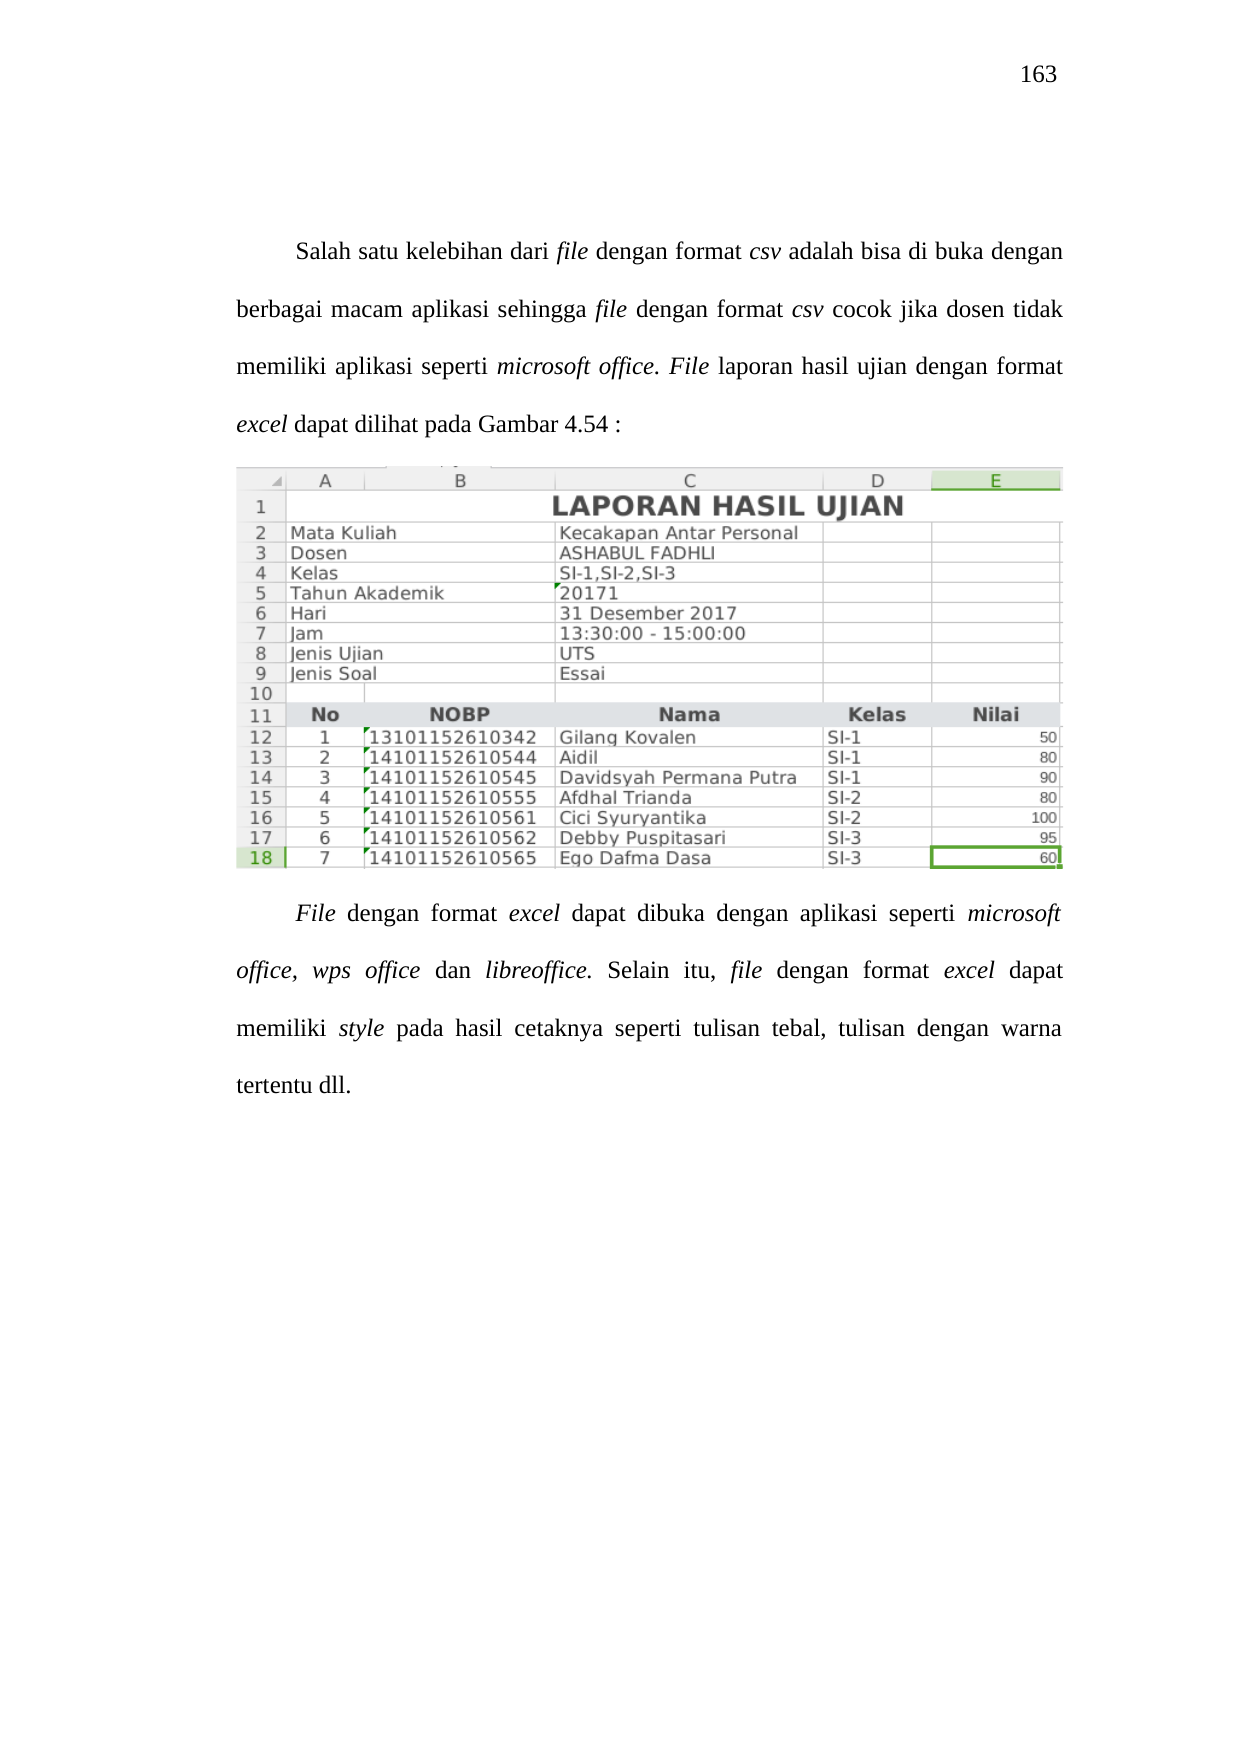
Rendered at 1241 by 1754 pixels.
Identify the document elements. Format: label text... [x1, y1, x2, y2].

text Salah satu kelebihan dari file dengan format csv adalah bisa di buka dengan berbagai macam aplikasi sehingga file dengan format csv cocok jika dosen tidak memiliki aplikasi seperti microsoft office. File laporan hasil ujian dengan format excel dapat dilihat pada Gambar 4.54 : [236, 236, 1063, 437]
text File dengan format excel dapat dibuka dengan aplikasi seperti microsoft office, wps office dan libreoffice. Selain itu, file dengan format excel dapat memiliki style pada hasil cetaknya seperti tulisan tebal, tulisan dengan warna tertentu dll. [236, 869, 1063, 1099]
picture [236, 466, 1064, 869]
